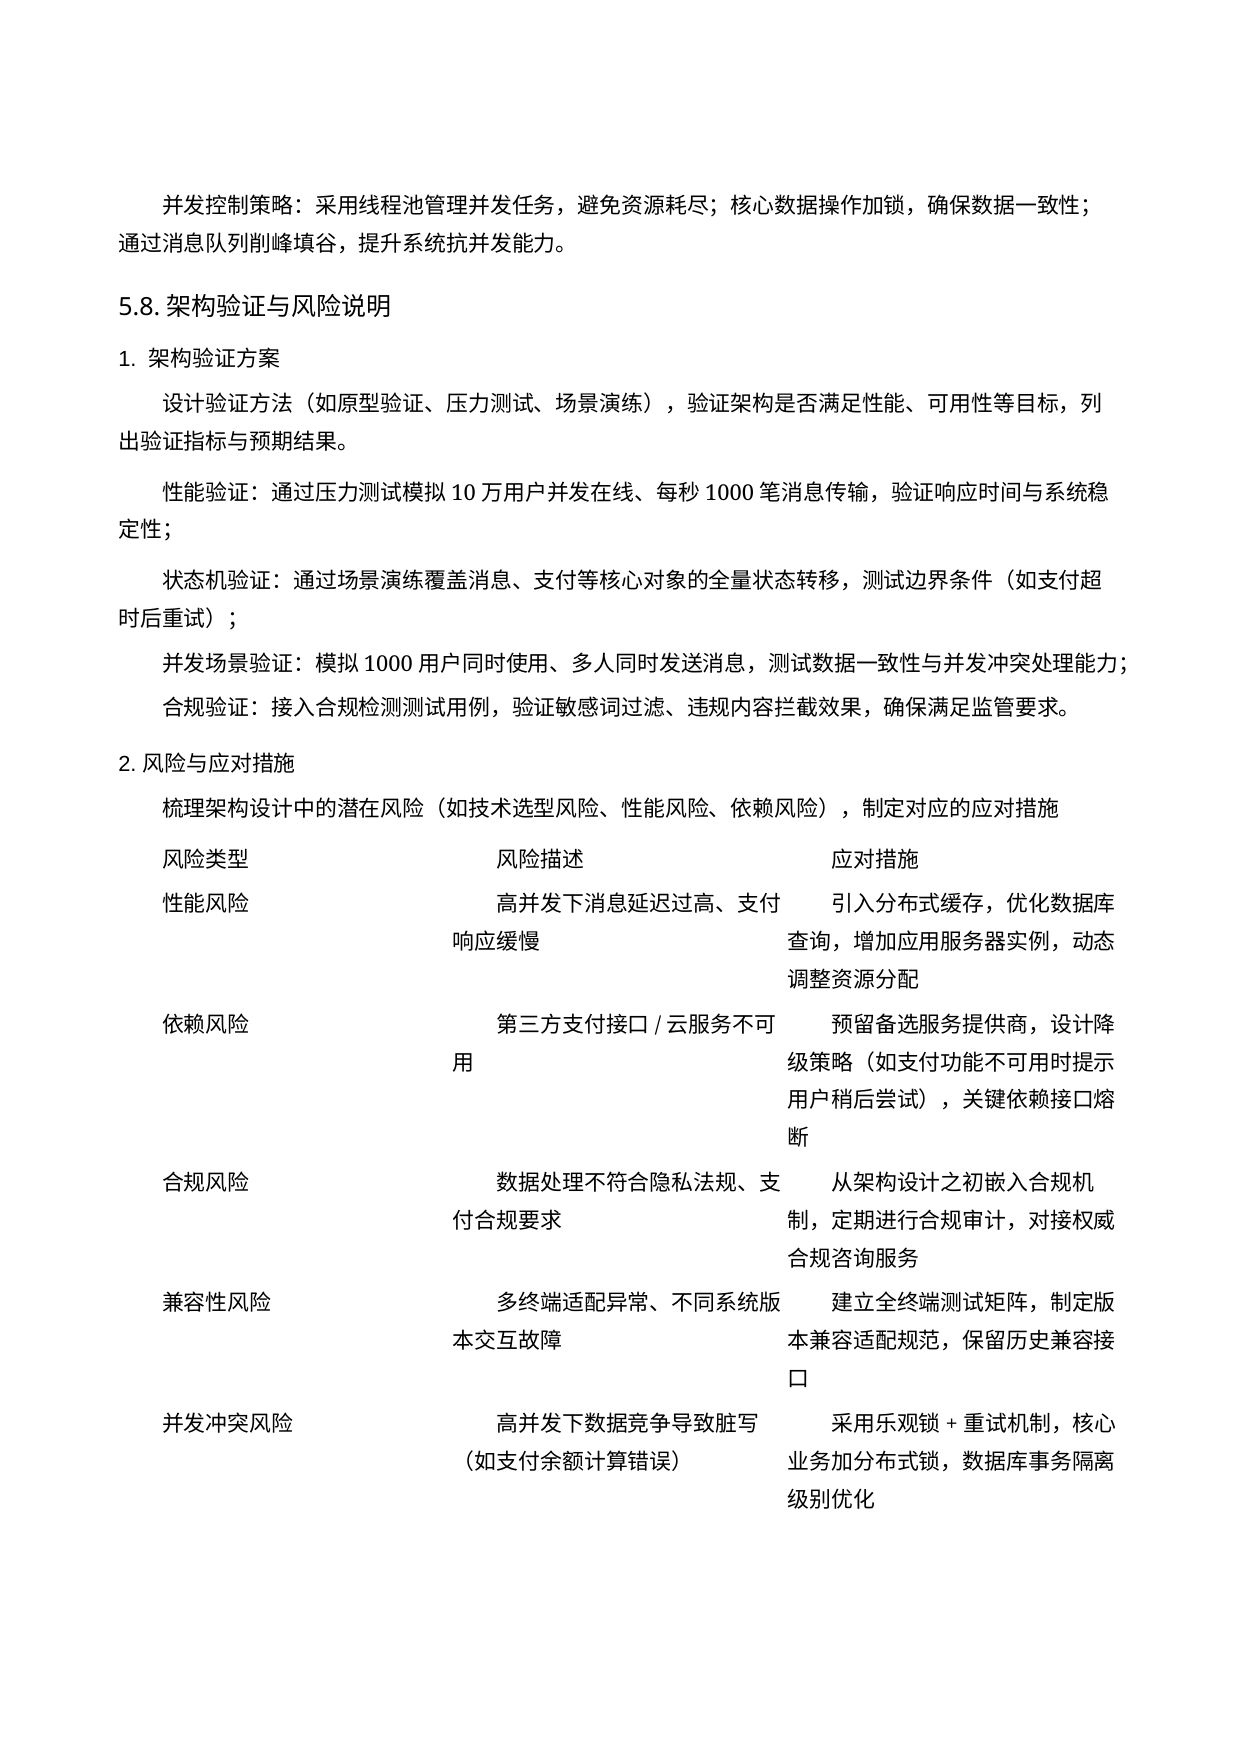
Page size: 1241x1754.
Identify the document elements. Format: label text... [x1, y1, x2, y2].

text 性能验证：通过压力测试模拟 10 万用户并发在线、每秒 1000 笔消息传输，验证响应时间与系统稳定性； [118, 474, 1122, 544]
text 并发控制策略：采用线程池管理并发任务，避免资源耗尽；核心数据操作加锁，确保数据一致性；通过消息队列削峰填谷，提升系统抗并发能力。 [118, 188, 1122, 257]
table_header 应对措施 [788, 835, 1122, 880]
table_cell 第三方支付接口 / 云服务不可用 [453, 1000, 787, 1158]
table_cell 采用乐观锁 + 重试机制，核心业务加分布式锁，数据库事务隔离级别优化 [788, 1399, 1122, 1520]
table_cell 多终端适配异常、不同系统版本交互故障 [453, 1279, 787, 1399]
subtitle 风险与应对措施 [118, 746, 1122, 778]
table_cell 性能风险 [118, 880, 453, 1000]
subtitle 架构验证与风险说明 [118, 286, 1122, 322]
table_header 风险类型 [118, 835, 453, 880]
table_cell 数据处理不符合隐私法规、支付合规要求 [453, 1159, 787, 1279]
table_cell 高并发下消息延迟过高、支付响应缓慢 [453, 880, 787, 1000]
table_cell 合规风险 [118, 1159, 453, 1279]
text 合规验证：接入合规检测测试用例，验证敏感词过滤、违规内容拦截效果，确保满足监管要求。 [118, 690, 1122, 722]
table_cell 从架构设计之初嵌入合规机制，定期进行合规审计，对接权威合规咨询服务 [788, 1159, 1122, 1279]
text 设计验证方法（如原型验证、压力测试、场景演练），验证架构是否满足性能、可用性等目标，列出验证指标与预期结果。 [118, 386, 1122, 455]
table_cell 依赖风险 [118, 1000, 453, 1158]
table_cell 预留备选服务提供商，设计降级策略（如支付功能不可用时提示用户稍后尝试），关键依赖接口熔断 [788, 1000, 1122, 1158]
text 梳理架构设计中的潜在风险（如技术选型风险、性能风险、依赖风险），制定对应的应对措施 [118, 791, 1122, 822]
subtitle 架构验证方案 [118, 341, 1122, 373]
table_cell 并发冲突风险 [118, 1399, 453, 1520]
table_cell 引入分布式缓存，优化数据库查询，增加应用服务器实例，动态调整资源分配 [788, 880, 1122, 1000]
table_cell 建立全终端测试矩阵，制定版本兼容适配规范，保留历史兼容接口 [788, 1279, 1122, 1399]
table_cell 兼容性风险 [118, 1279, 453, 1399]
text 并发场景验证：模拟 1000 用户同时使用、多人同时发送消息，测试数据一致性与并发冲突处理能力； [118, 646, 1122, 677]
table_cell 高并发下数据竞争导致脏写（如支付余额计算错误） [453, 1399, 787, 1520]
table_header 风险描述 [453, 835, 787, 880]
text 状态机验证：通过场景演练覆盖消息、支付等核心对象的全量状态转移，测试边界条件（如支付超时后重试）； [118, 563, 1122, 633]
